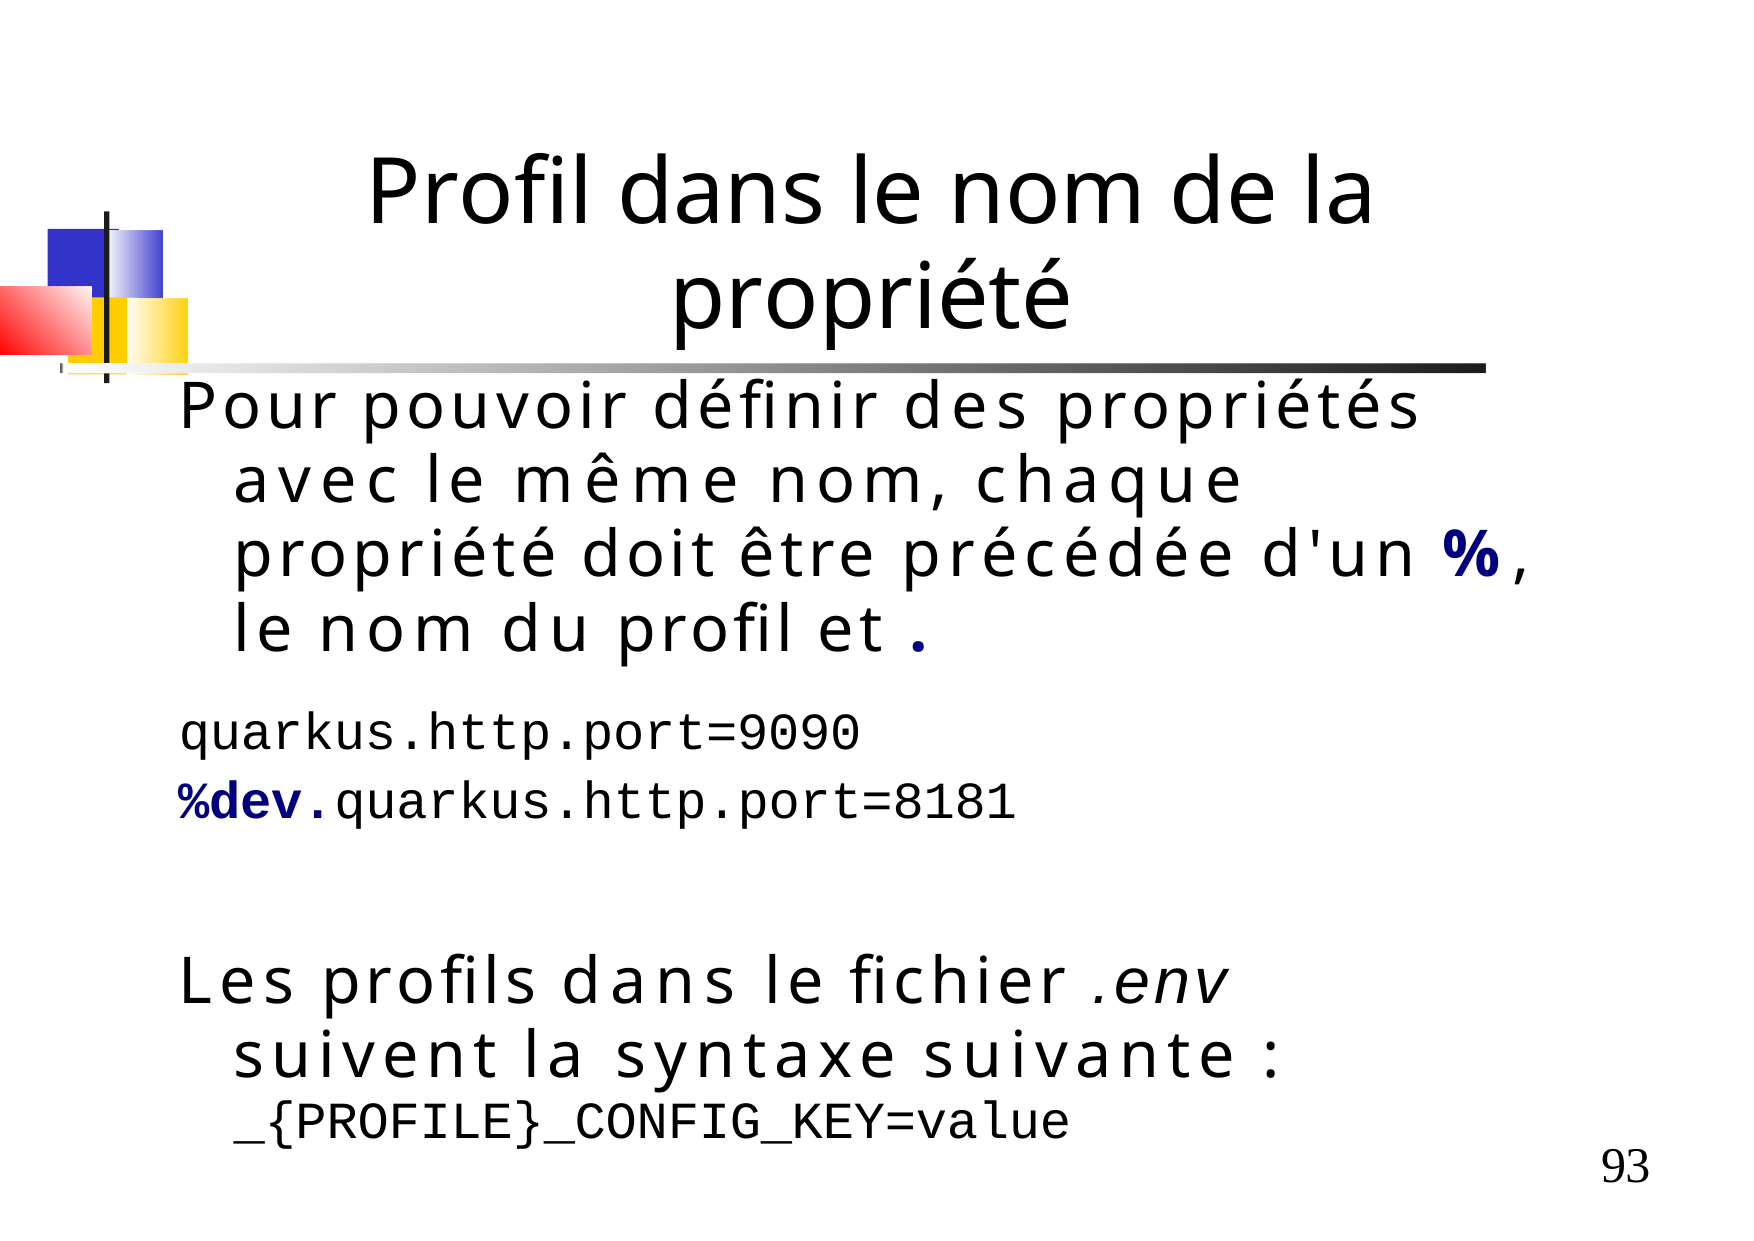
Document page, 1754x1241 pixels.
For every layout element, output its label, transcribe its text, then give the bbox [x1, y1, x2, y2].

slide_number 93 [1569, 1135, 1660, 1241]
picture [60, 229, 188, 384]
title Profil dans le nom de la propriété [329, 130, 1414, 363]
text_box Pour pouvoir définir des propriétés avec le même nom, chaque propriété doit être précédée d'un %, le nom du profil et . quarkus.http.port=9090 %dev.quarkus.http.port=8181 Les profils dans le fichier .env suivent la syntaxe suivante : _{PROFILE}_CONFIG_KEY=value [176, 363, 1557, 1150]
picture [0, 285, 92, 355]
